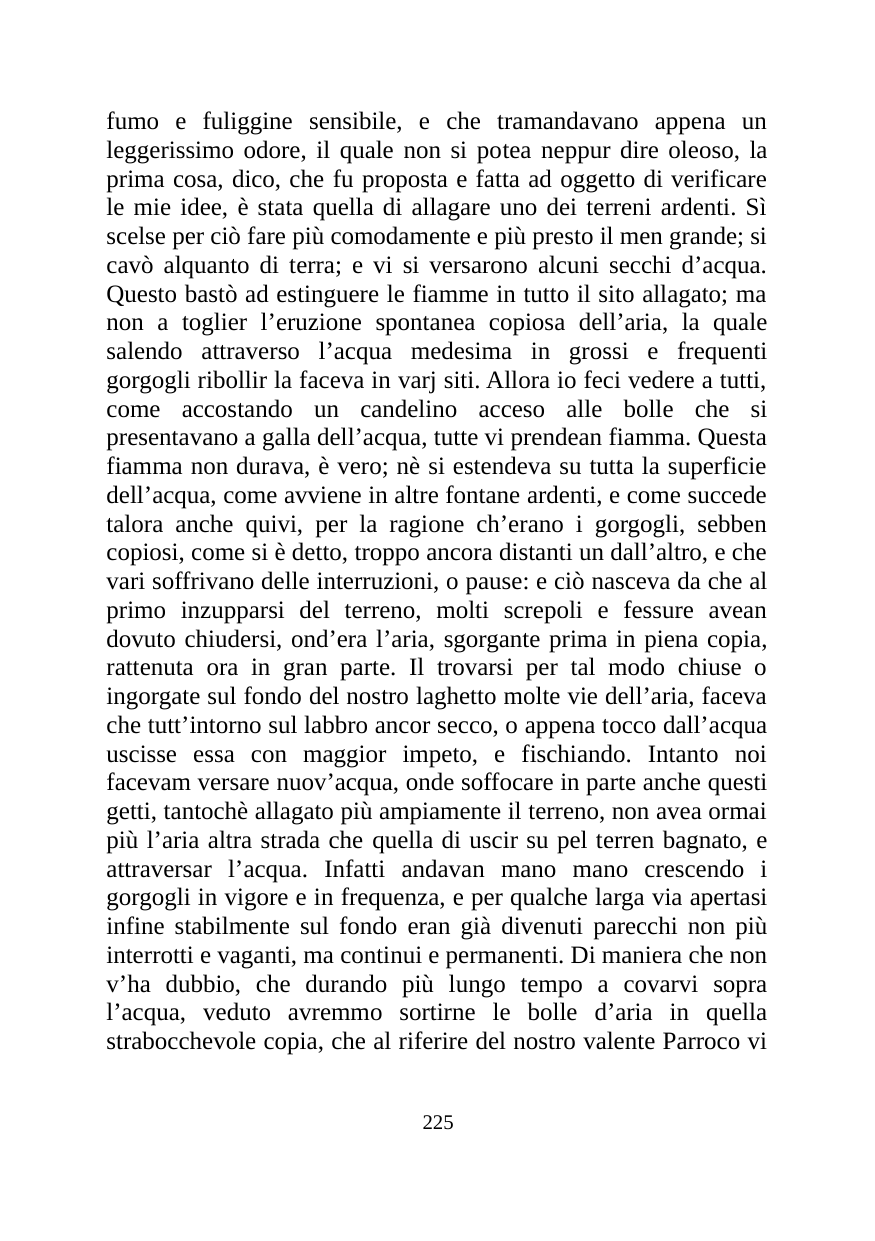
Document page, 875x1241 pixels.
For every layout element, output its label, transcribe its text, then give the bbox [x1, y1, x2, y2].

text fumo e fuliggine sensibile, e che tramandavano appena un leggerissimo odore, il quale non si potea neppur dire oleoso, la prima cosa, dico, che fu proposta e fatta ad oggetto di verificare le mie idee, è stata quella di allagare uno dei terreni ardenti. Sì scelse per ciò fare più comodamente e più presto il men grande; si cavò alquanto di terra; e vi si versarono alcuni secchi d’acqua. Questo bastò ad estinguere le fiamme in tutto il sito allagato; ma non a toglier l’eruzione spontanea copiosa dell’aria, la quale salendo attraverso l’acqua medesima in grossi e frequenti gorgogli ribollir la faceva in varj siti. Allora io feci vedere a tutti, come accostando un candelino acceso alle bolle che si presentavano a galla dell’acqua, tutte vi prendean fiamma. Questa fiamma non durava, è vero; nè si estendeva su tutta la superficie dell’acqua, come avviene in altre fontane ardenti, e come succede talora anche quivi, per la ragione ch’erano i gorgogli, sebben copiosi, come si è detto, troppo ancora distanti un dall’altro, e che vari soffrivano delle interruzioni, o pause: e ciò nasceva da che al primo inzupparsi del terreno, molti screpoli e fessure avean dovuto chiudersi, ond’era l’aria, sgorgante prima in piena copia, rattenuta ora in gran parte. Il trovarsi per tal modo chiuse o ingorgate sul fondo del nostro laghetto molte vie dell’aria, faceva che tutt’intorno sul labbro ancor secco, o appena tocco dall’acqua uscisse essa con maggior impeto, e fischiando. Intanto noi facevam versare nuov’acqua, onde soffocare in parte anche questi getti, tantochè allagato più ampiamente il terreno, non avea ormai più l’aria altra strada che quella di uscir su pel terren bagnato, e attraversar l’acqua. Infatti andavan mano mano crescendo i gorgogli in vigore e in frequenza, e per qualche larga via apertasi infine stabilmente sul fondo eran già divenuti parecchi non più interrotti e vaganti, ma continui e permanenti. Di maniera che non v’ha dubbio, che durando più lungo tempo a covarvi sopra l’acqua, veduto avremmo sortirne le bolle d’aria in quella strabocchevole copia, che al riferire del nostro valente Parroco vi [106, 106, 768, 1055]
